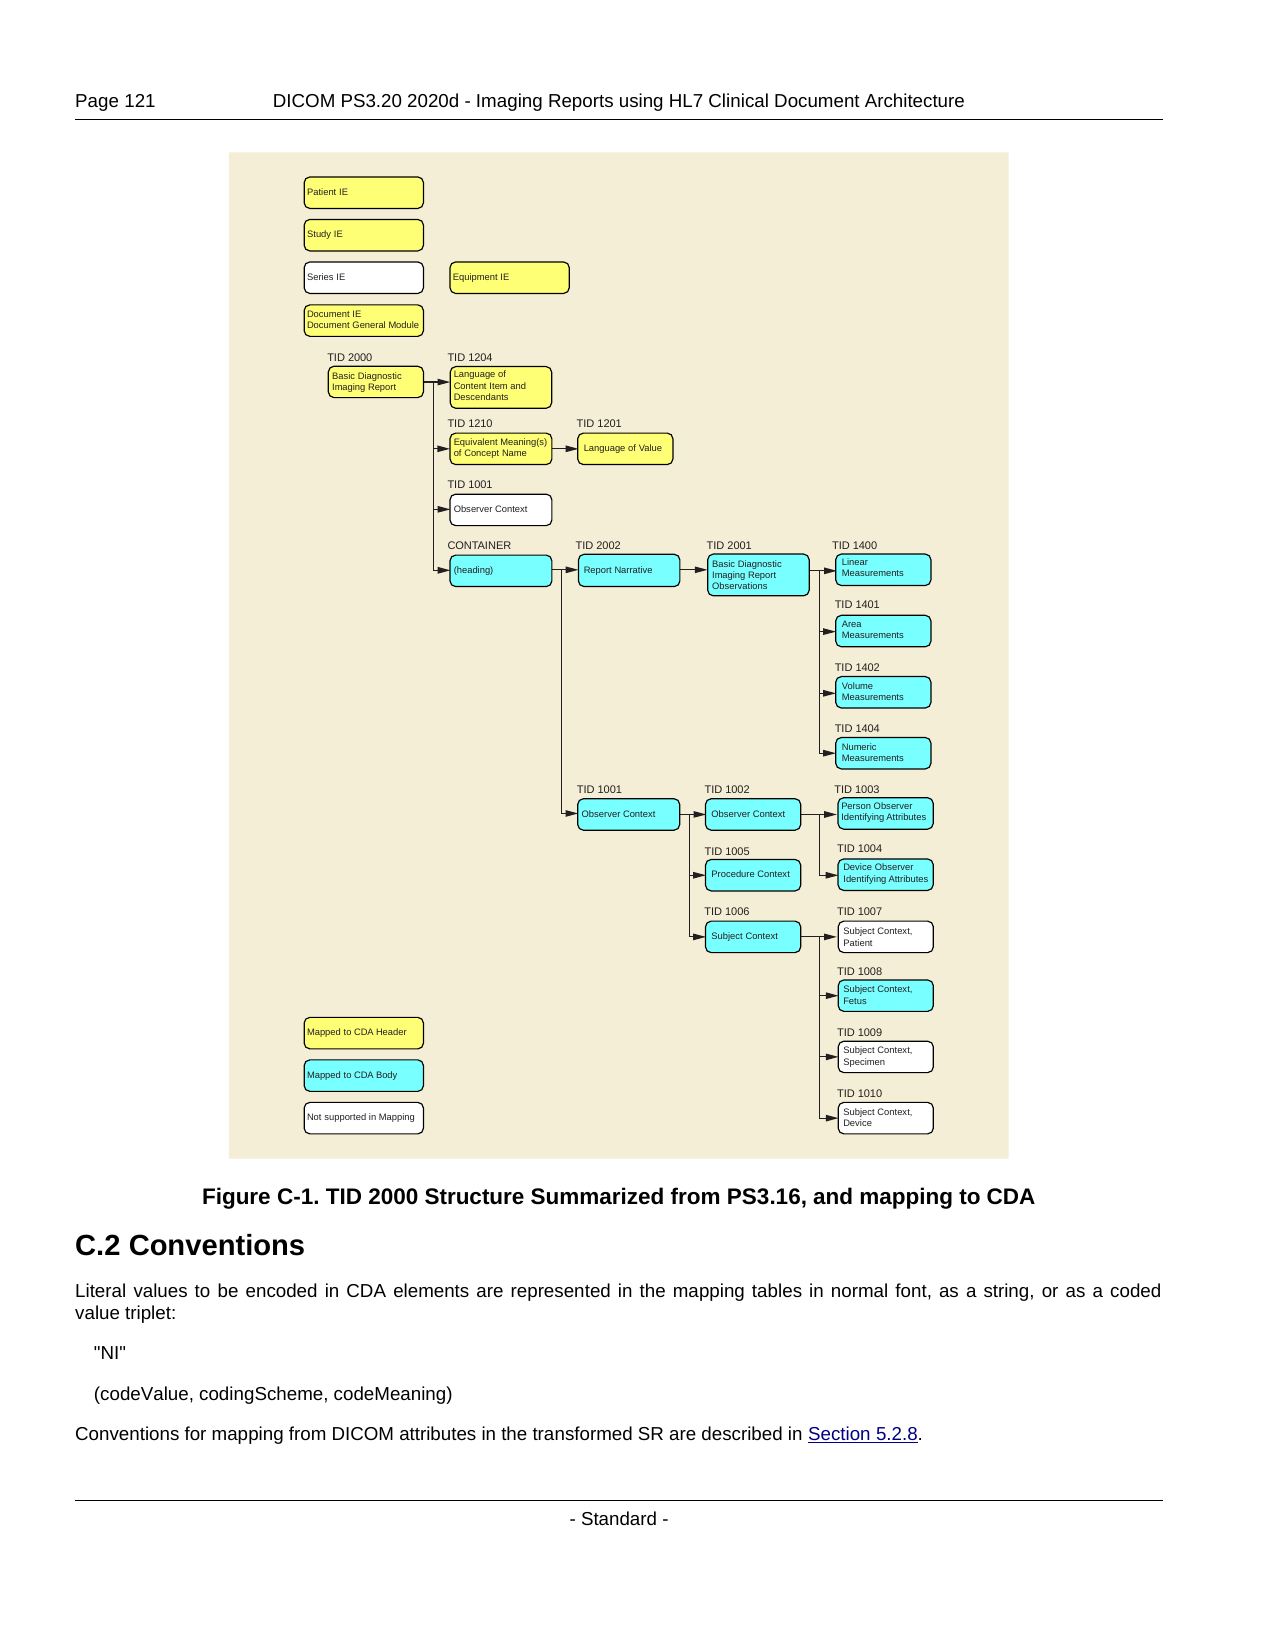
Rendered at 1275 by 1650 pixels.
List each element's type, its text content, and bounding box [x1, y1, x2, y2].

text Literal values to be encoded in CDA elements are represented in the mapping tables in normal font, as a string, or as a coded value triplet: [75, 1280, 1162, 1323]
text "NI" [94, 1342, 1162, 1364]
text Conventions for mapping from DICOM attributes in the transformed SR are described in Section 5.2.8. [75, 1423, 1162, 1444]
text (codeValue, codingScheme, codeMeaning) [94, 1382, 1162, 1404]
text Figure C-1. TID 2000 Structure Summarized from PS3.16, and mapping to CDA [75, 1183, 1162, 1209]
text C.2 Conventions [75, 1228, 1162, 1261]
